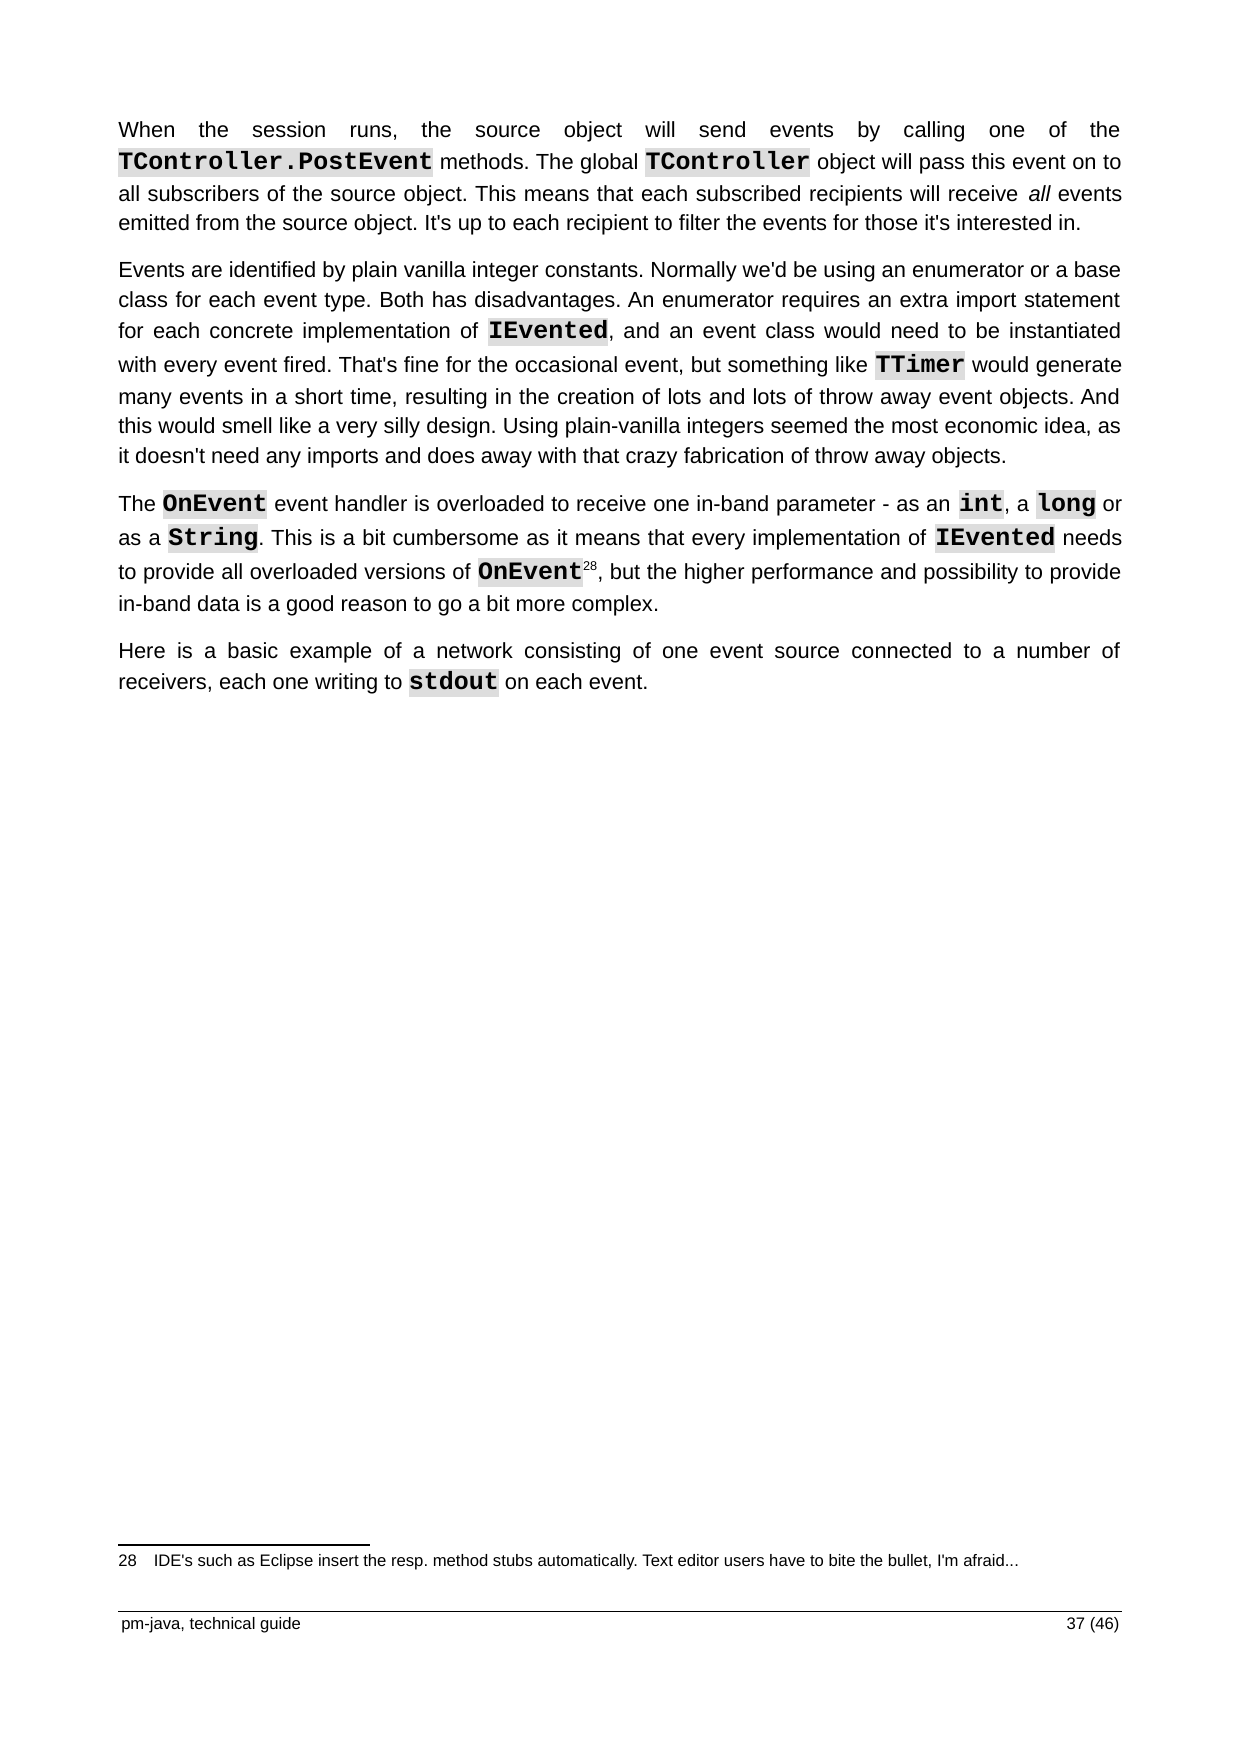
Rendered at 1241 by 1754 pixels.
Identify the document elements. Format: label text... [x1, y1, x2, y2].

text Here is a basic example of a network consisting of one event source connected to a number of receivers, each one writing to stdout on each event. [118, 639, 1122, 697]
text The OnEvent event handler is overloaded to receive one in-band parameter - as an int, a long or as a String. This is a bit cumbersome as it means that every implementation of IEvented needs to provide all overloaded versions of OnEvent, but the higher performance and possibility to provide in-band data is a good reason to go a bit more complex. [118, 490, 1122, 616]
text When the session runs, the source object will send events by calling one of the TController.PostEvent methods. The global TController object will pass this event on to all subscribers of the source object. This means that each subscribed recipients will receive all events emitted from the source object. It's up to each recipient to filter the events for those it's interested in. [118, 118, 1122, 235]
text Events are identified by plain vanilla integer constants. Normally we'd be using an enumerator or a base class for each event type. Both has disadvantages. An enumerator requires an extra import statement for each concrete implementation of IEvented, and an event class would need to be instantiated with every event fired. That's fine for the occasional event, but something like TTimer would generate many events in a short time, resulting in the creation of lots and lots of throw away event objects. And this would smell like a very silly design. Using plain-vanilla integers seemed the most economic idea, as it doesn't need any imports and does away with that crazy fabrication of throw away objects. [118, 258, 1122, 468]
text IDE's such as Eclipse insert the resp. method stubs automatically. Text editor users have to bite the bullet, I'm afraid... [118, 1551, 1122, 1570]
